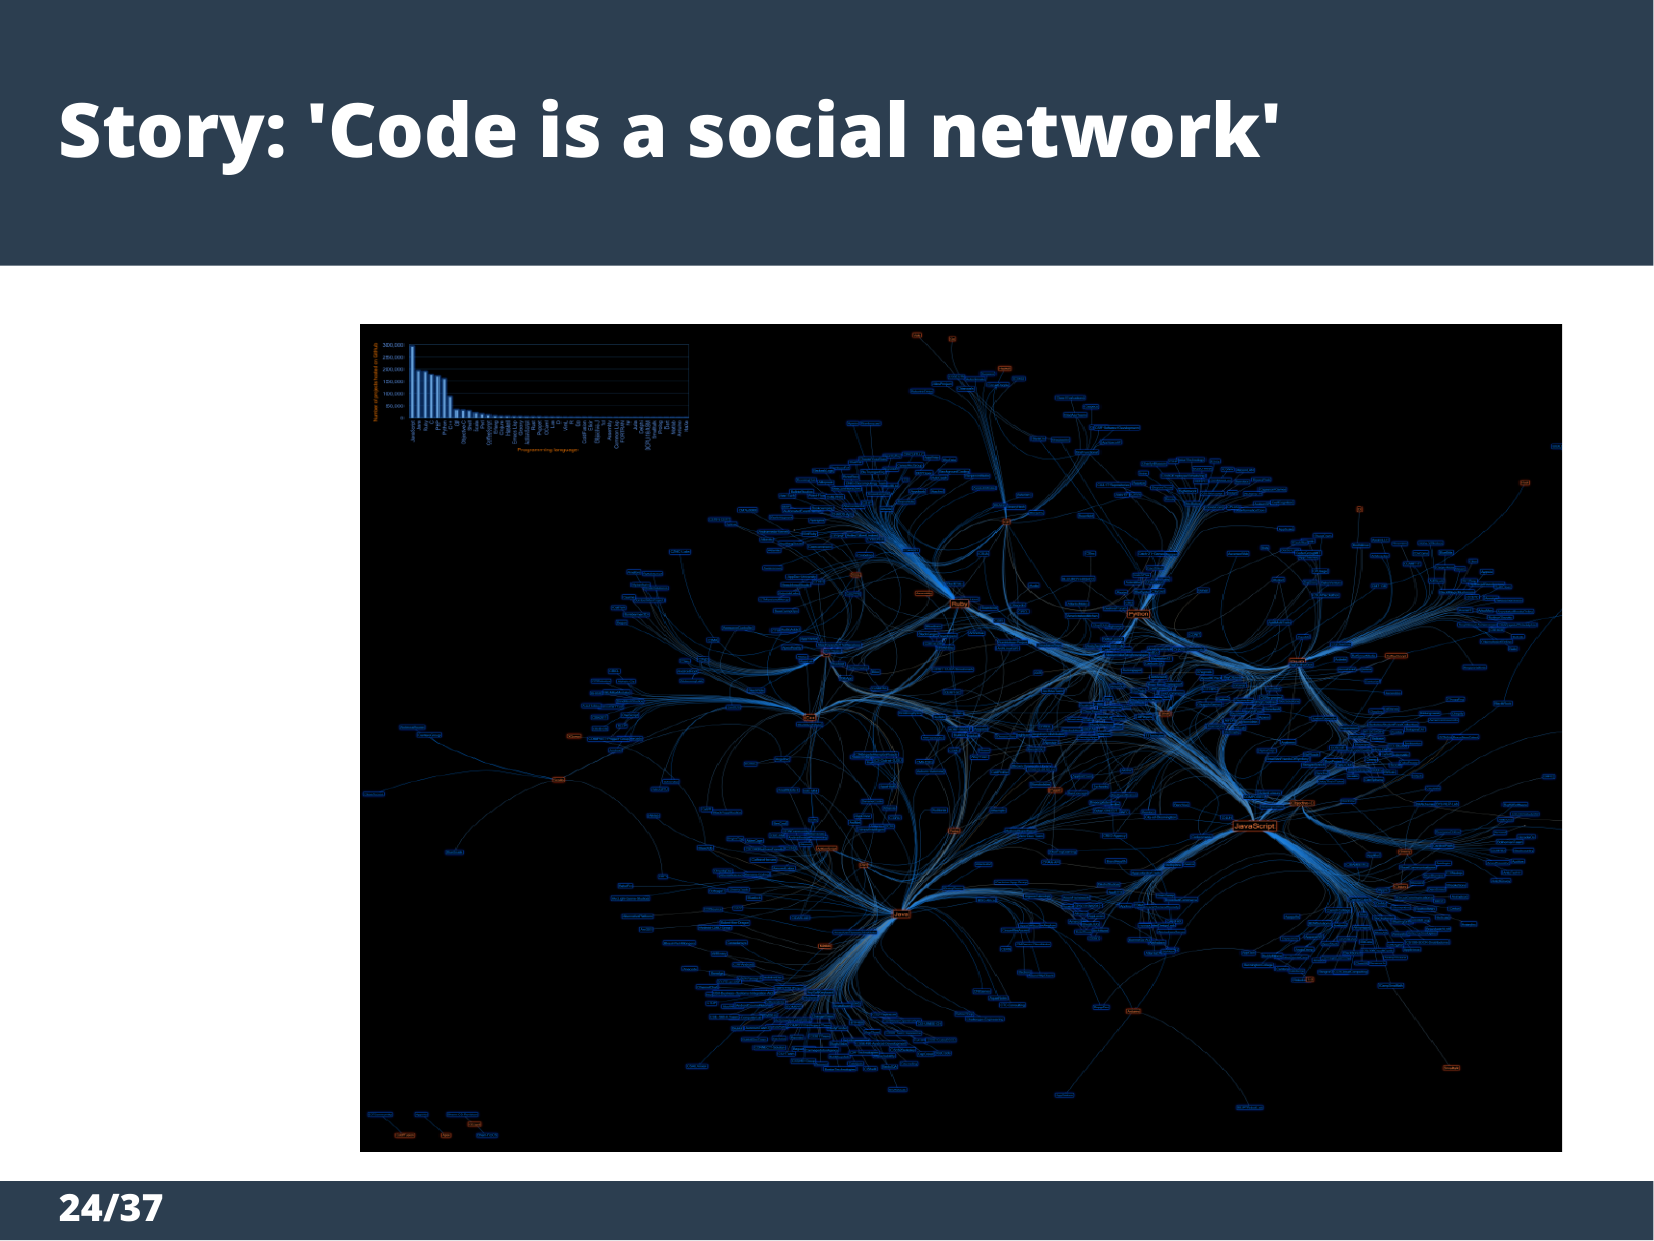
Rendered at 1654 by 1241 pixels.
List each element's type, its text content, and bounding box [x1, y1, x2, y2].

picture [91, 324, 1563, 1152]
title Story: 'Code is a social network' [59, 49, 1595, 207]
